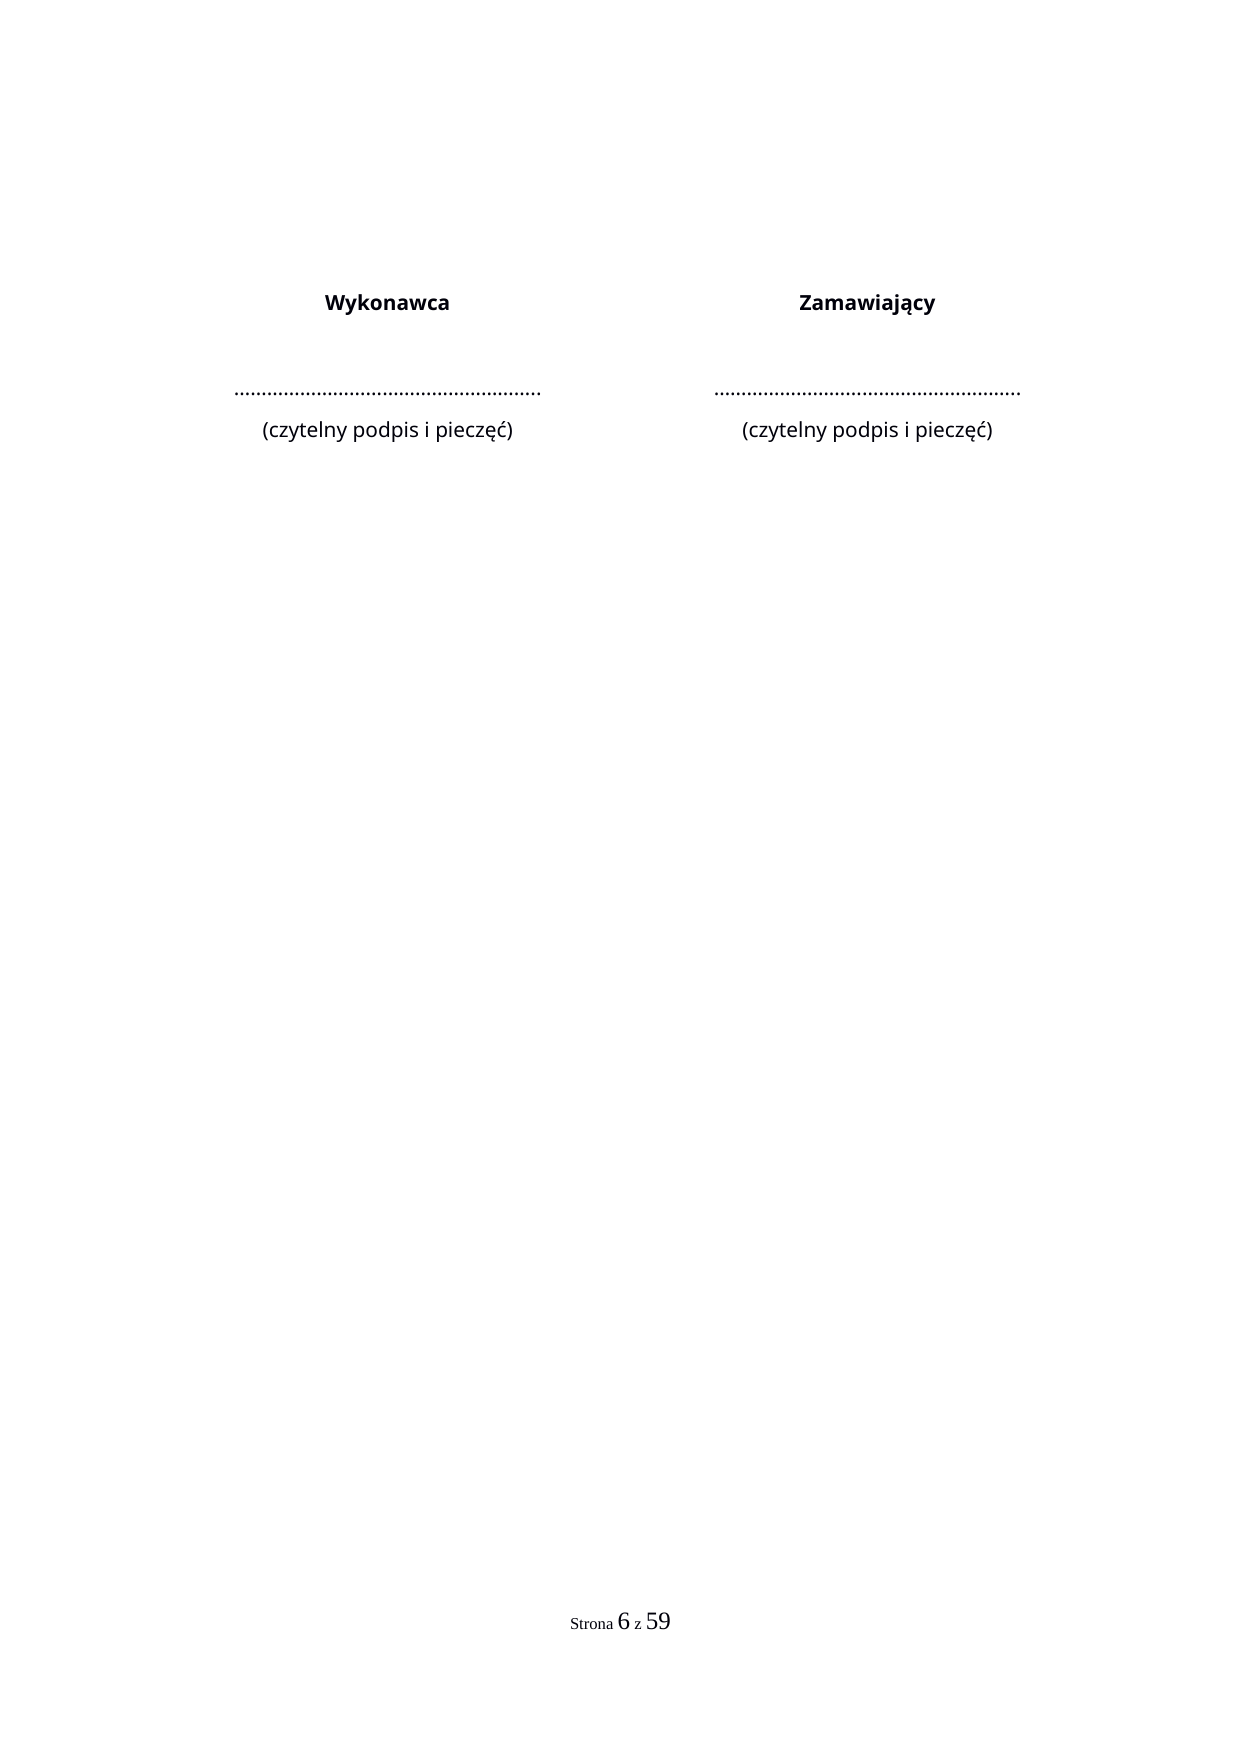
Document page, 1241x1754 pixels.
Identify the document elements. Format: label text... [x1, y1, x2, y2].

table_header Wykonawca ……………………………………………….. (czytelny podpis i pieczęć) [148, 288, 627, 456]
table_header Zamawiający ……………………………………………….. (czytelny podpis i pieczęć) [628, 288, 1107, 456]
